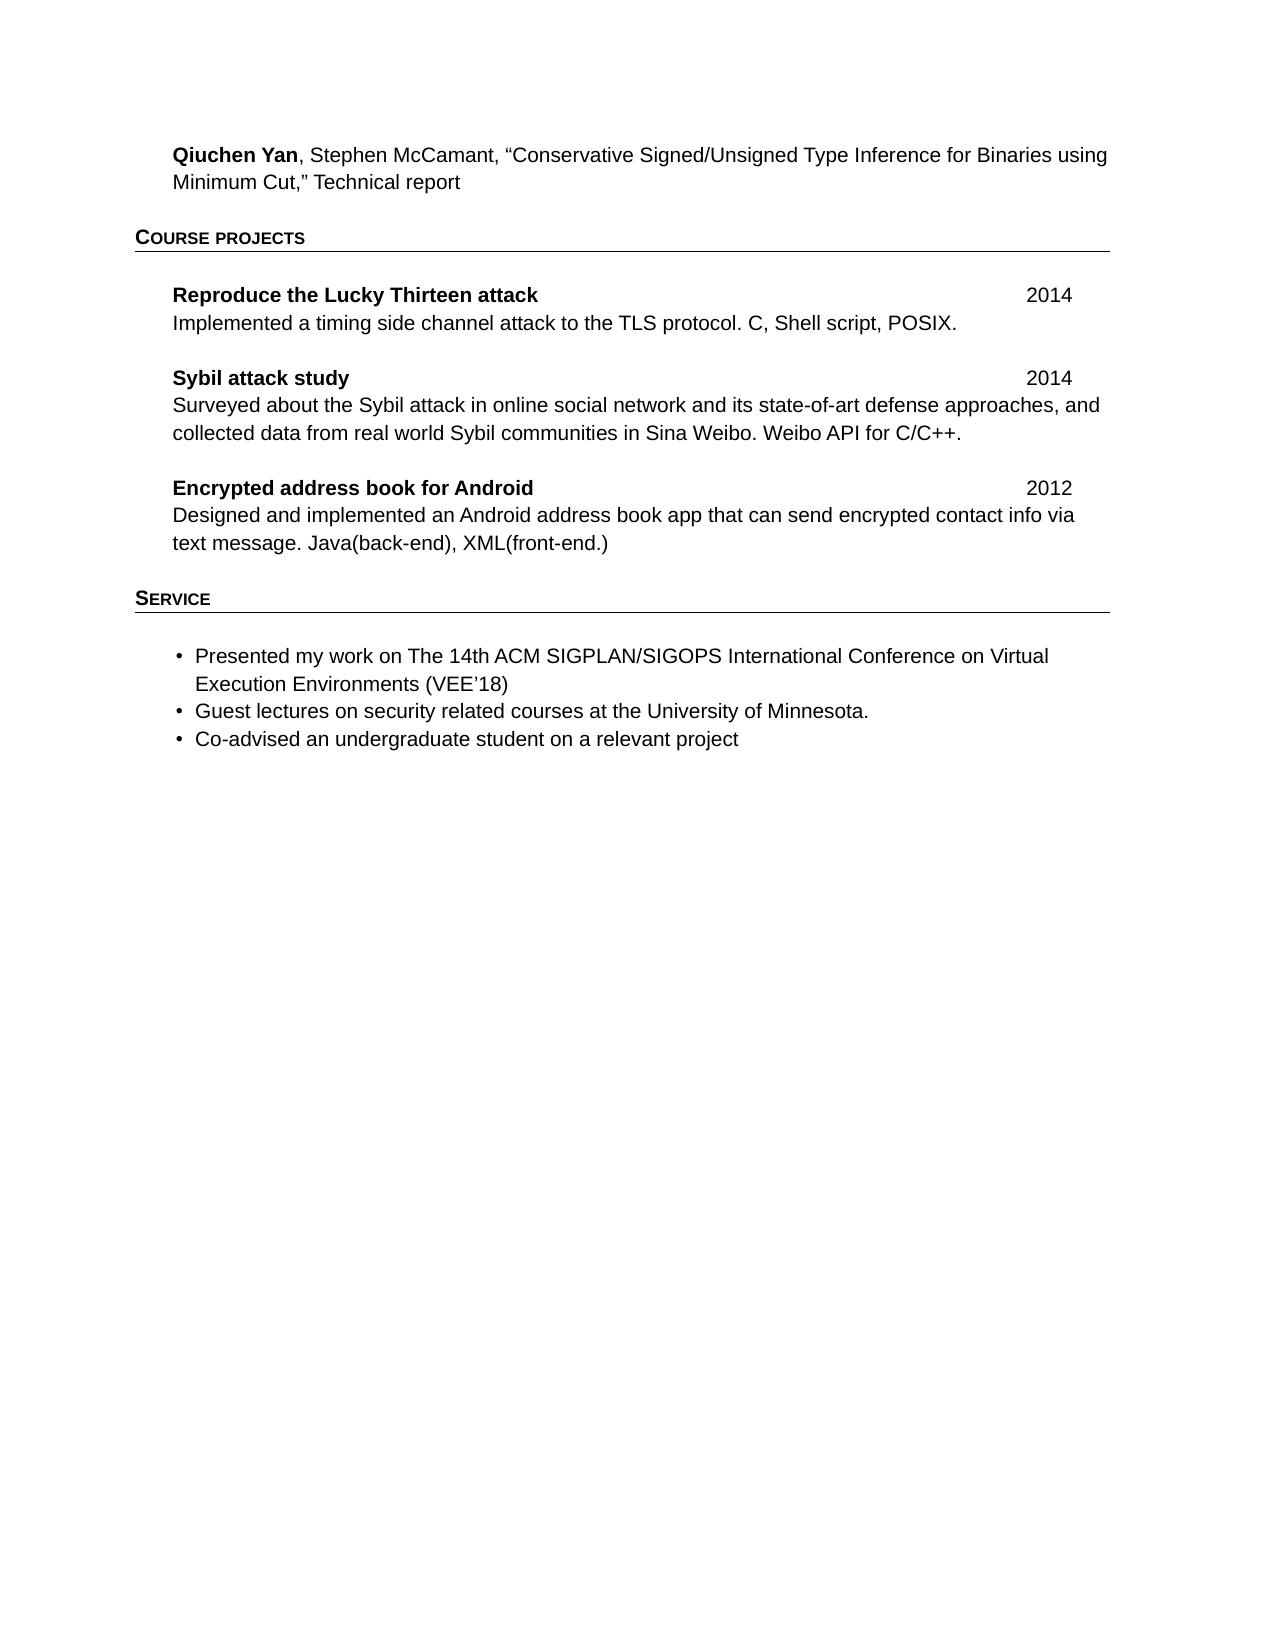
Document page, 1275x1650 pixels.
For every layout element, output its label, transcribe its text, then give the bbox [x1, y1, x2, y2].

list Guest lectures on security related courses at the University of Minnesota. [176, 699, 1110, 723]
text Encrypted address book for Android 2012 [172, 476, 1110, 499]
text Qiuchen Yan, Stephen McCamant, “Conservative Signed/Unsigned Type Inference for Binaries using Minimum Cut,” Technical report [172, 142, 1110, 194]
text Surveyed about the Sybil attack in online social network and its state-of-art defense approaches, and collected data from real world Sybil communities in Sina Weibo. Weibo API for C/C++. [172, 393, 1110, 444]
subtitle Course projects [135, 225, 1110, 251]
text Implemented a timing side channel attack to the TLS protocol. C, Shell script, POSIX. [172, 311, 1110, 334]
text Sybil attack study 2014 [172, 366, 1110, 389]
subtitle Service [135, 586, 1110, 612]
list Presented my work on The 14th ACM SIGPLAN/SIGOPS International Conference on Virtual Execution Environments (VEE’18) [176, 644, 1110, 695]
text Designed and implemented an Android address book app that can send encrypted contact info via text message. Java(back-end), XML(front-end.) [172, 503, 1110, 554]
list Co-advised an undergraduate student on a relevant project [176, 726, 1110, 751]
text Reproduce the Lucky Thirteen attack 2014 [172, 283, 1110, 307]
